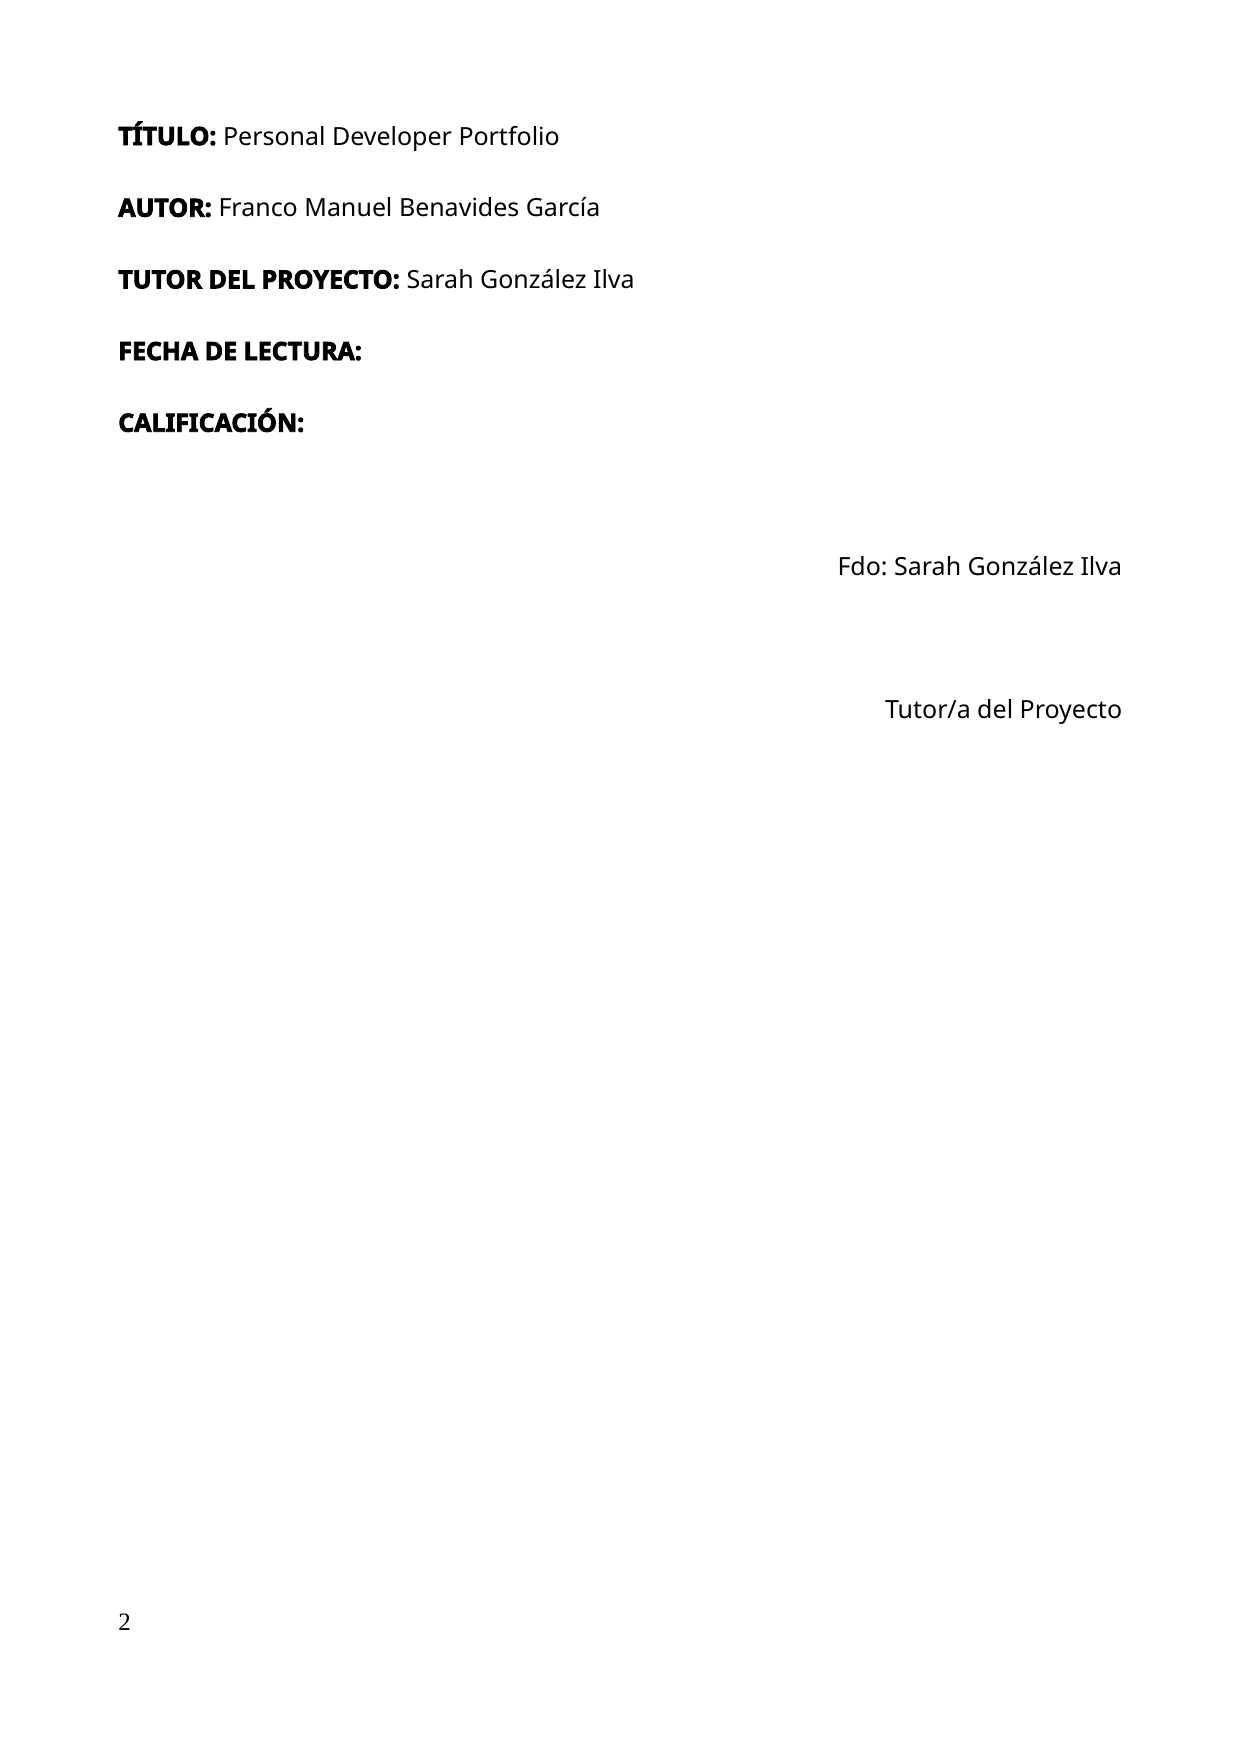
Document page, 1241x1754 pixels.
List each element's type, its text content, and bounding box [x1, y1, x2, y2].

text TUTOR DEL PROYECTO: Sarah González Ilva [118, 261, 1122, 296]
text Tutor/a del Proyecto [118, 691, 1122, 726]
text Fdo: Sarah González Ilva [118, 548, 1122, 582]
text AUTOR: Franco Manuel Benavides García [118, 190, 1122, 224]
text FECHA DE LECTURA: [118, 333, 1122, 367]
text CALIFICACIÓN: [118, 405, 1122, 439]
text TÍTULO: Personal Developer Portfolio [118, 118, 1122, 152]
